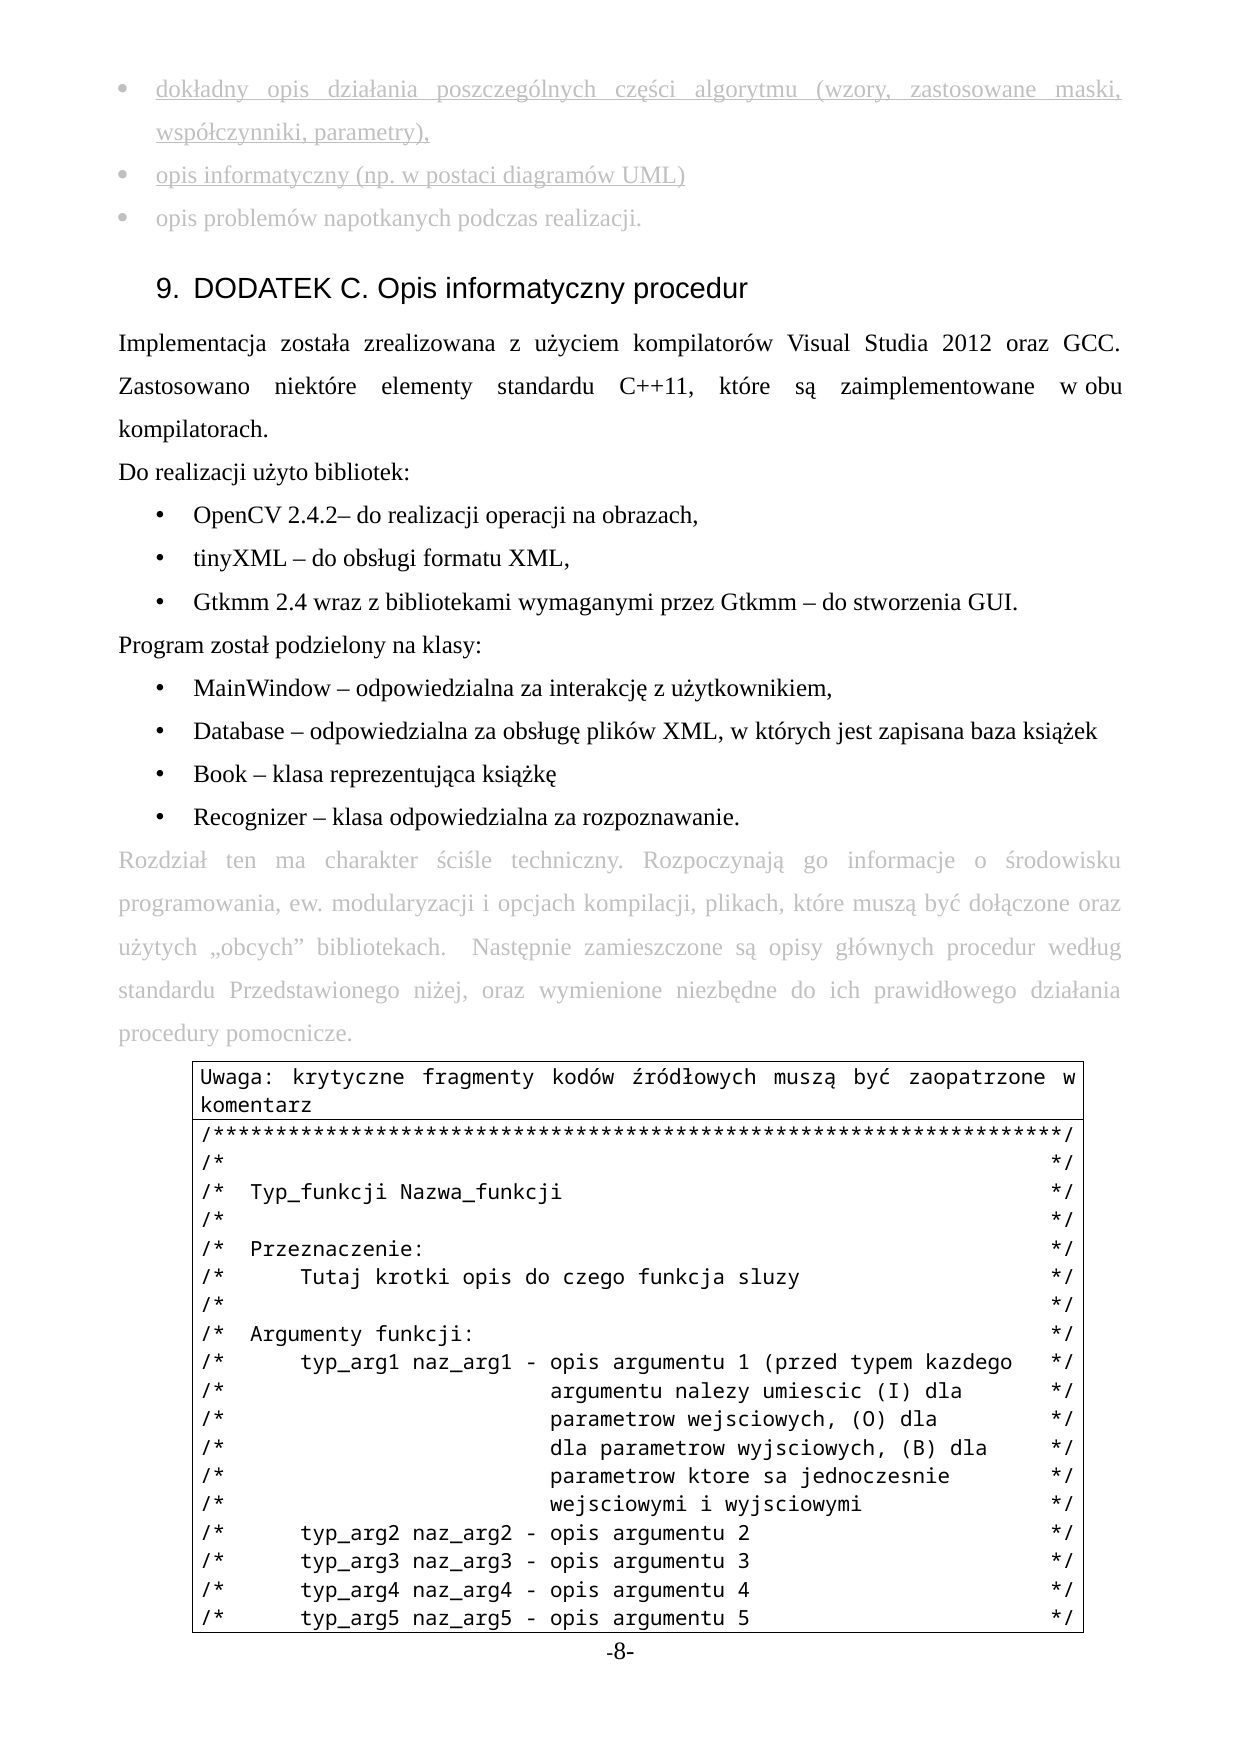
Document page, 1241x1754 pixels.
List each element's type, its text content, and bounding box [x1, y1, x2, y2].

text Implementacja została zrealizowana z użyciem kompilatorów Visual Studia 2012 oraz GCC. Zastosowano niektóre elementy standardu C++11, które są zaimplementowane w obu kompilatorach. [118, 328, 1122, 443]
list tinyXML – do obsługi formatu XML, [156, 543, 1122, 572]
table_cell /********************************************************************/ /* */ /* Typ_funkcji Nazwa_funkcji */ /* */ /* Przeznaczenie: */ /* Tutaj krotki opis do czego funkcja sluzy */ /* */ /* Argumenty funkcji: */ /* typ_arg1 naz_arg1 - opis argumentu 1 (przed typem kazdego */ /* argumentu nalezy umiescic (I) dla */ /* parametrow wejsciowych, (O) dla */ /* dla parametrow wyjsciowych, (B) dla */ /* parametrow ktore sa jednoczesnie */ /* wejsciowymi i wyjsciowymi */ /* typ_arg2 naz_arg2 - opis argumentu 2 */ /* typ_arg3 naz_arg3 - opis argumentu 3 */ /* typ_arg4 naz_arg4 - opis argumentu 4 */ /* typ_arg5 naz_arg5 - opis argumentu 5 */ [193, 1120, 1083, 1632]
text Do realizacji użyto bibliotek: [118, 457, 1122, 486]
text Rozdział ten ma charakter ściśle techniczny. Rozpoczynają go informacje o środowisku programowania, ew. modularyzacji i opcjach kompilacji, plikach, które muszą być dołączone oraz użytych „obcych” bibliotekach. Następnie zamieszczone są opisy głównych procedur według standardu Przedstawionego niżej, oraz wymienione niezbędne do ich prawidłowego działania procedury pomocnicze. [118, 845, 1122, 1047]
list opis problemów napotkanych podczas realizacji. [118, 203, 1122, 232]
list Database – odpowiedzialna za obsługę plików XML, w których jest zapisana baza książek [156, 716, 1122, 745]
list Recognizer – klasa odpowiedzialna za rozpoznawanie. [156, 802, 1122, 831]
subtitle DODATEK C. Opis informatyczny procedur [156, 271, 1122, 305]
text Program został podzielony na klasy: [118, 630, 1122, 658]
list dokładny opis działania poszczególnych części algorytmu (wzory, zastosowane maski, współczynniki, parametry), [118, 74, 1122, 146]
list Book – klasa reprezentująca książkę [156, 759, 1122, 788]
list OpenCV 2.4.2– do realizacji operacji na obrazach, [156, 500, 1122, 529]
list Gtkmm 2.4 wraz z bibliotekami wymaganymi przez Gtkmm – do stworzenia GUI. [156, 587, 1122, 615]
list opis informatyczny (np. w postaci diagramów UML) [118, 160, 1122, 189]
list MainWindow – odpowiedzialna za interakcję z użytkownikiem, [156, 673, 1122, 702]
table_header Uwaga: krytyczne fragmenty kodów źródłowych muszą być zaopatrzone w komentarz [193, 1062, 1083, 1119]
